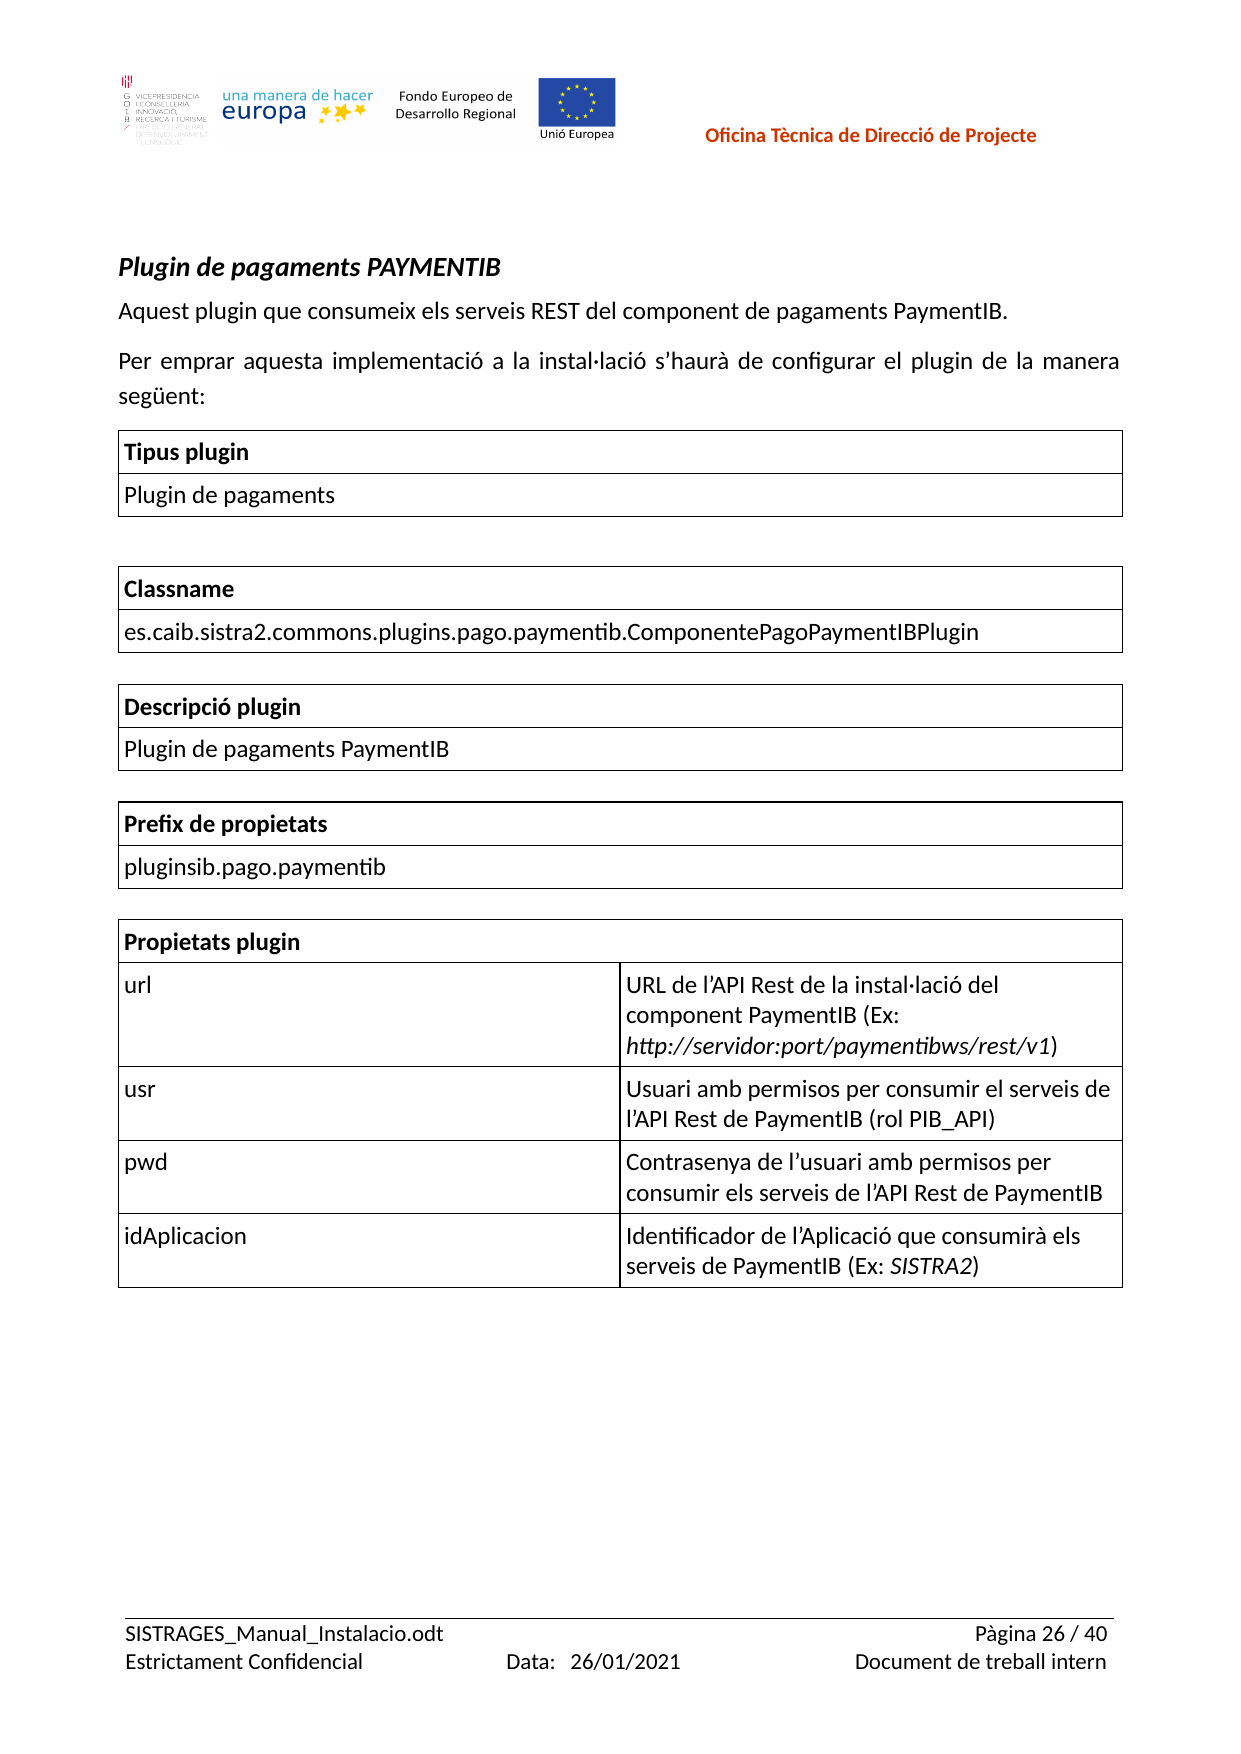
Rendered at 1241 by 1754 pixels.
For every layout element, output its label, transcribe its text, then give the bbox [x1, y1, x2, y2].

table_header Classname [119, 567, 1122, 609]
table_cell usr [119, 1067, 619, 1140]
table_cell pwd [119, 1141, 619, 1213]
table_cell Usuari amb permisos per consumir el serveis de l’API Rest de PaymentIB (rol PIB_API) [621, 1067, 1122, 1140]
picture [219, 73, 621, 147]
text Per emprar aquesta implementació a la instal·lació s’haurà de configurar el plugin de la manera següent: [118, 345, 1122, 411]
table_header Tipus plugin [119, 431, 1122, 473]
table_cell Contrasenya de l’usuari amb permisos per consumir els serveis de l’API Rest de PaymentIB [621, 1141, 1122, 1213]
table_cell Plugin de pagaments PaymentIB [119, 728, 1122, 770]
table_header Prefix de propietats [119, 803, 1122, 844]
table_cell Identificador de l’Aplicació que consumirà els serveis de PaymentIB (Ex: SISTRA2) [621, 1214, 1122, 1287]
table_cell idAplicacion [119, 1214, 619, 1287]
table_cell pluginsib.pago.paymentib [119, 846, 1122, 887]
table_header Propietats plugin [119, 920, 1122, 962]
table_header Descripció plugin [119, 685, 1122, 727]
text Aquest plugin que consumeix els serveis REST del component de pagaments PaymentIB. [118, 295, 1122, 326]
table_cell Plugin de pagaments [119, 474, 1122, 516]
table_cell url [119, 963, 619, 1066]
table_cell URL de l’API Rest de la instal·lació del component PaymentIB (Ex: http://servidor:port/paymentibws/rest/v1) [621, 963, 1122, 1066]
subtitle Plugin de pagaments PAYMENTIB [118, 249, 1122, 283]
table_cell es.caib.sistra2.commons.plugins.pago.paymentib.ComponentePagoPaymentIBPlugin [119, 610, 1122, 652]
picture [118, 73, 213, 147]
